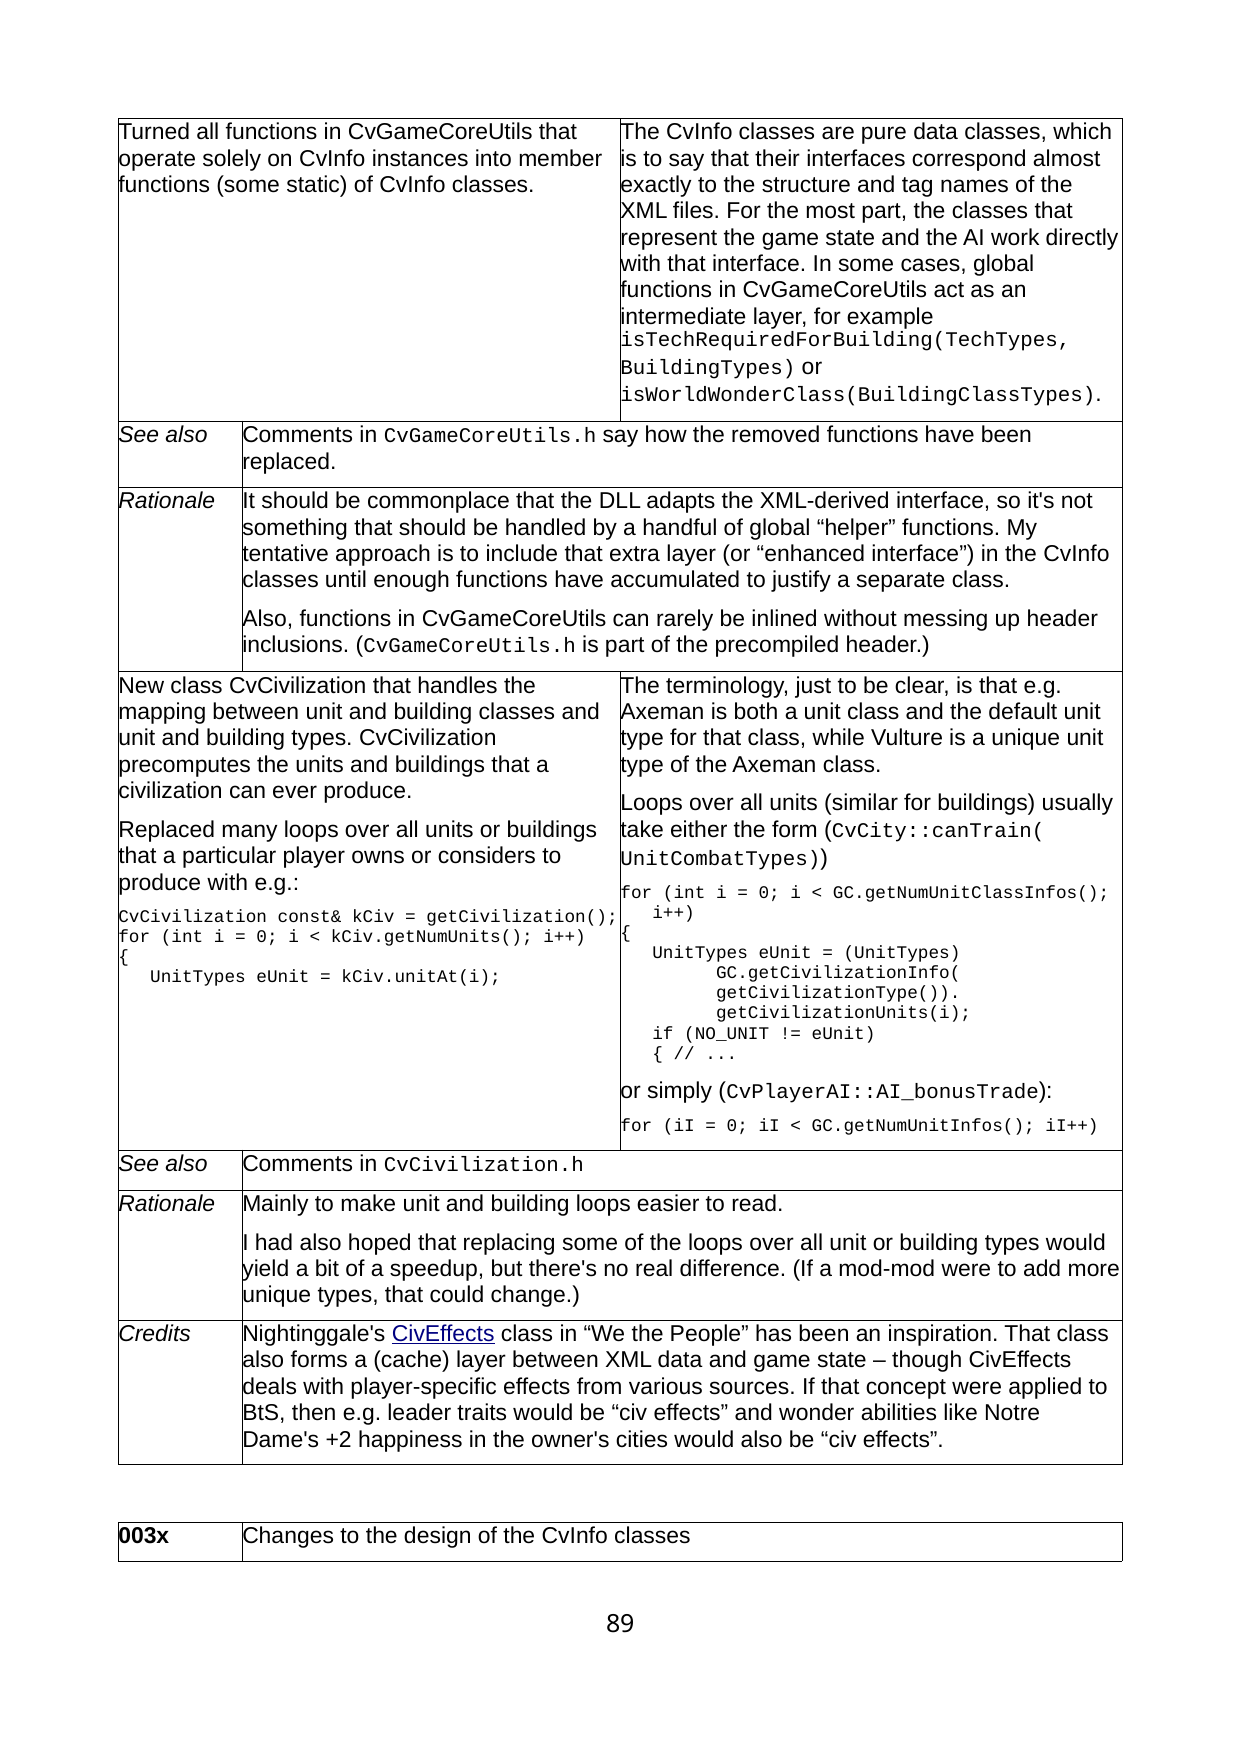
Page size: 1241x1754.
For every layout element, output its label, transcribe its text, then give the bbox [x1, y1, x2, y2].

table_cell The terminology, just to be clear, is that e.g. Axeman is both a unit class and the default unit type for that class, while Vulture is a unique unit type of the Axeman class. Loops over all units (similar for buildings) usually take either the form (CvCity::canTrain( UnitCombatTypes)) for (int i = 0; i < GC.getNumUnitClassInfos(); i++) { UnitTypes eUnit = (UnitTypes) GC.getCivilizationInfo( getCivilizationType()). getCivilizationUnits(i); if (NO_UNIT != eUnit) { // ... or simply (CvPlayerAI::AI_bonusTrade): for (iI = 0; iI < GC.getNumUnitInfos(); iI++) [621, 672, 1122, 1149]
table_cell See also [119, 422, 242, 487]
table_header Changes to the design of the CvInfo classes [243, 1523, 1122, 1561]
table_cell Nightinggale's CivEffects class in “We the People” has been an inspiration. That class also forms a (cache) layer between XML data and game state – though CivEffects deals with player-specific effects from various sources. If that concept were applied to BtS, then e.g. leader traits would be “civ effects” and wonder abilities like Notre Dame's +2 happiness in the owner's cities would also be “civ effects”. [243, 1321, 1122, 1464]
table_cell Rationale [119, 1191, 242, 1320]
table_cell The CvInfo classes are pure data classes, which is to say that their interfaces correspond almost exactly to the structure and tag names of the XML files. For the most part, the classes that represent the game state and the AI work directly with that interface. In some cases, global functions in CvGameCoreUtils act as an intermediate layer, for example isTechRequiredForBuilding(TechTypes, BuildingTypes) or isWorldWonderClass(BuildingClassTypes). [621, 119, 1122, 421]
table_cell Comments in CvGameCoreUtils.h say how the removed functions have been replaced. [243, 422, 1122, 487]
table_cell Mainly to make unit and building loops easier to read. I had also hoped that replacing some of the loops over all unit or building types would yield a bit of a speedup, but there's no real difference. (If a mod-mod were to add more unique types, that could change.) [243, 1191, 1122, 1320]
table_cell See also [119, 1151, 242, 1190]
table_cell Turned all functions in CvGameCoreUtils that operate solely on CvInfo instances into member functions (some static) of CvInfo classes. [119, 119, 620, 421]
table_cell Comments in CvCivilization.h [243, 1151, 1122, 1190]
table_header 003x [119, 1523, 242, 1561]
table_cell Credits [119, 1321, 242, 1464]
table_cell It should be commonplace that the DLL adapts the XML-derived interface, so it's not something that should be handled by a handful of global “helper” functions. My tentative approach is to include that extra layer (or “enhanced interface”) in the CvInfo classes until enough functions have accumulated to justify a separate class. Also, functions in CvGameCoreUtils can rarely be inlined without messing up header inclusions. (CvGameCoreUtils.h is part of the precompiled header.) [243, 488, 1122, 671]
table_cell Rationale [119, 488, 242, 671]
table_cell New class CvCivilization that handles the mapping between unit and building classes and unit and building types. CvCivilization precomputes the units and buildings that a civilization can ever produce. Replaced many loops over all units or buildings that a particular player owns or considers to produce with e.g.: CvCivilization const& kCiv = getCivilization(); for (int i = 0; i < kCiv.getNumUnits(); i++) { UnitTypes eUnit = kCiv.unitAt(i); [119, 672, 620, 1149]
